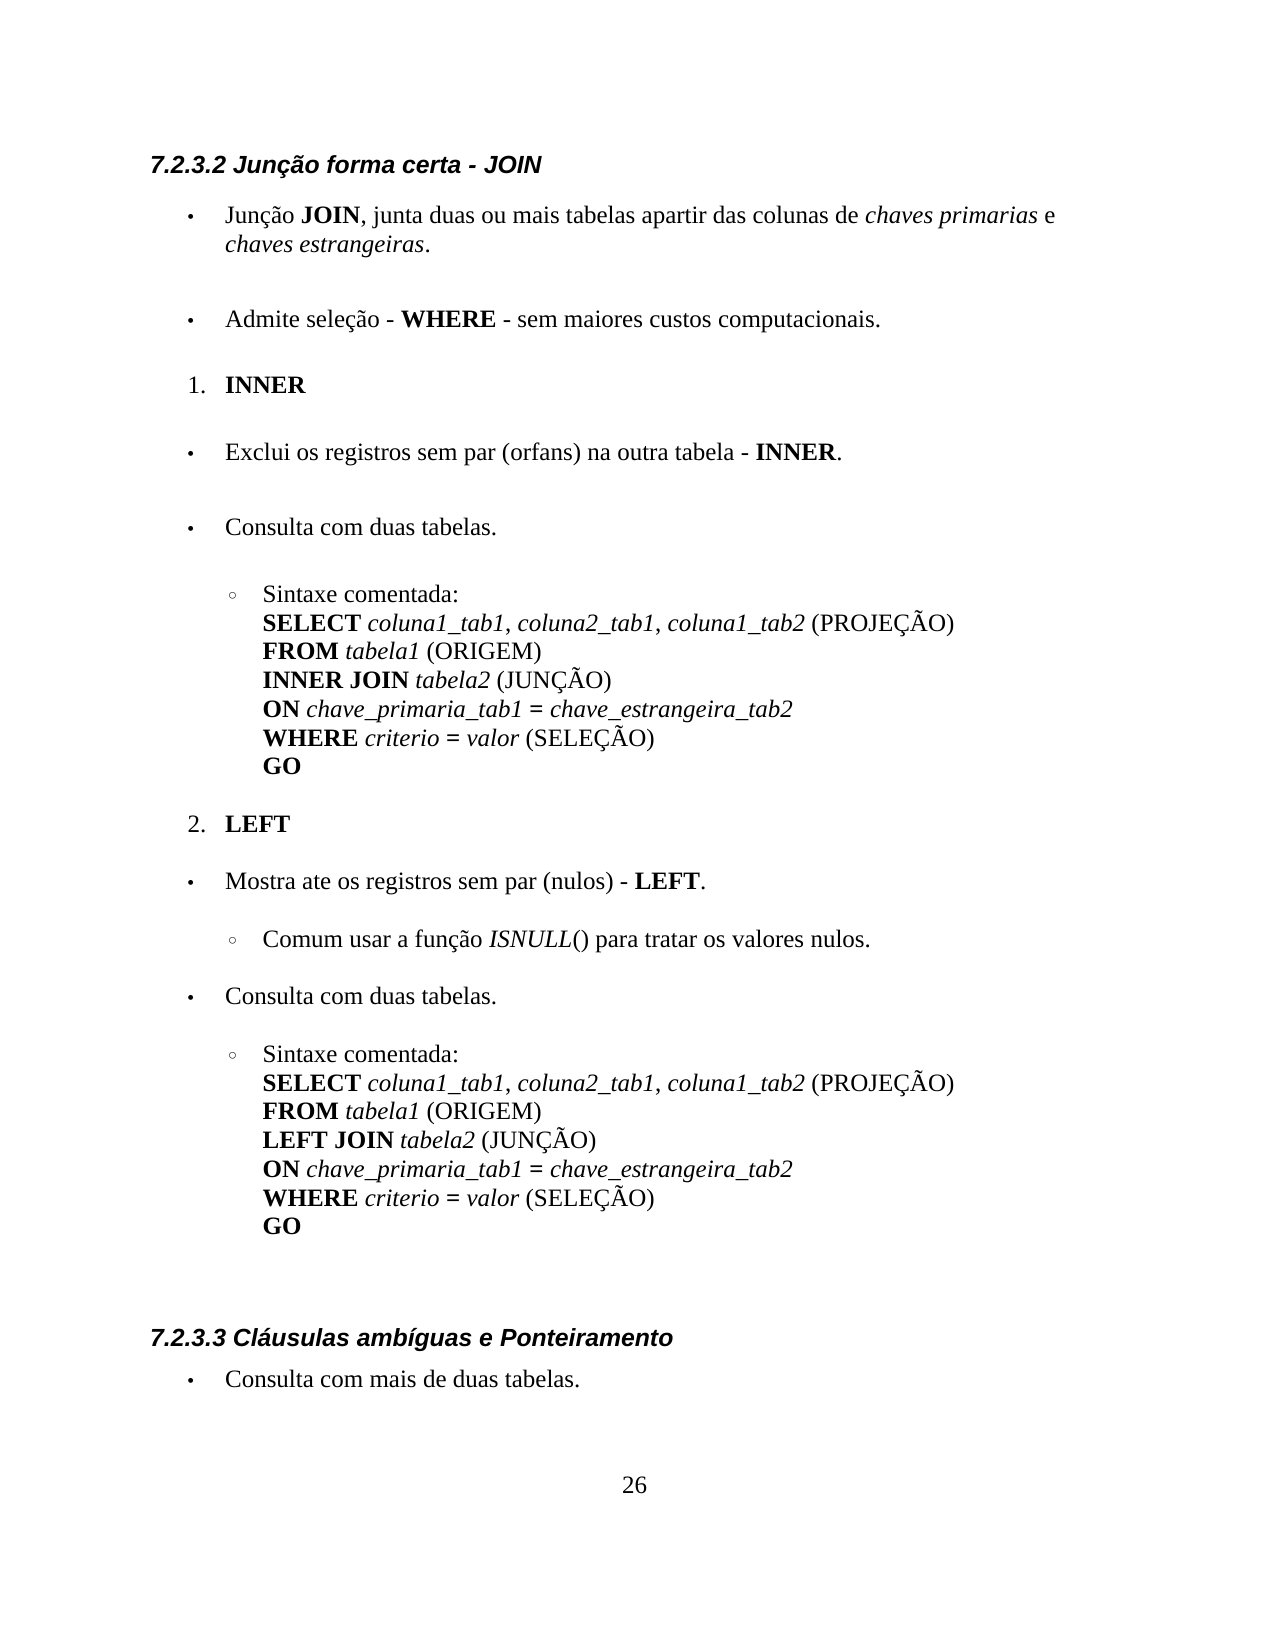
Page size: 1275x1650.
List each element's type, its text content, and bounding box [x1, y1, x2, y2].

list Mostra ate os registros sem par (nulos) - LEFT. [187, 866, 1125, 924]
list Exclui os registros sem par (orfans) na outra tabela - INNER. [187, 437, 1125, 494]
list Admite seleção - WHERE - sem maiores custos computacionais. [187, 304, 1125, 362]
list Consulta com duas tabelas. [187, 981, 1125, 1039]
list Comum usar a função ISNULL() para tratar os valores nulos. [225, 924, 1125, 981]
subtitle 7.2.3.2 Junção forma certa - JOIN [150, 150, 1125, 178]
list LEFT [187, 809, 1125, 866]
subtitle 7.2.3.3 Cláusulas ambíguas e Ponteiramento [150, 1323, 1125, 1351]
list Sintaxe comentada: SELECT coluna1_tab1, coluna2_tab1, coluna1_tab2 (PROJEÇÃO) FROM tabela1 (ORIGEM) INNER JOIN tabela2 (JUNÇÃO) ON chave_primaria_tab1 = chave_estrangeira_tab2 WHERE criterio = valor (SELEÇÃO) GO [225, 579, 1125, 809]
list Junção JOIN, junta duas ou mais tabelas apartir das colunas de chaves primarias e chaves estrangeiras. [187, 200, 1125, 286]
list Consulta com duas tabelas. [187, 512, 1125, 570]
list Sintaxe comentada: SELECT coluna1_tab1, coluna2_tab1, coluna1_tab2 (PROJEÇÃO) FROM tabela1 (ORIGEM) LEFT JOIN tabela2 (JUNÇÃO) ON chave_primaria_tab1 = chave_estrangeira_tab2 WHERE criterio = valor (SELEÇÃO) GO [225, 1039, 1125, 1269]
list INNER [187, 371, 1125, 428]
list Consulta com mais de duas tabelas. [187, 1364, 1125, 1421]
